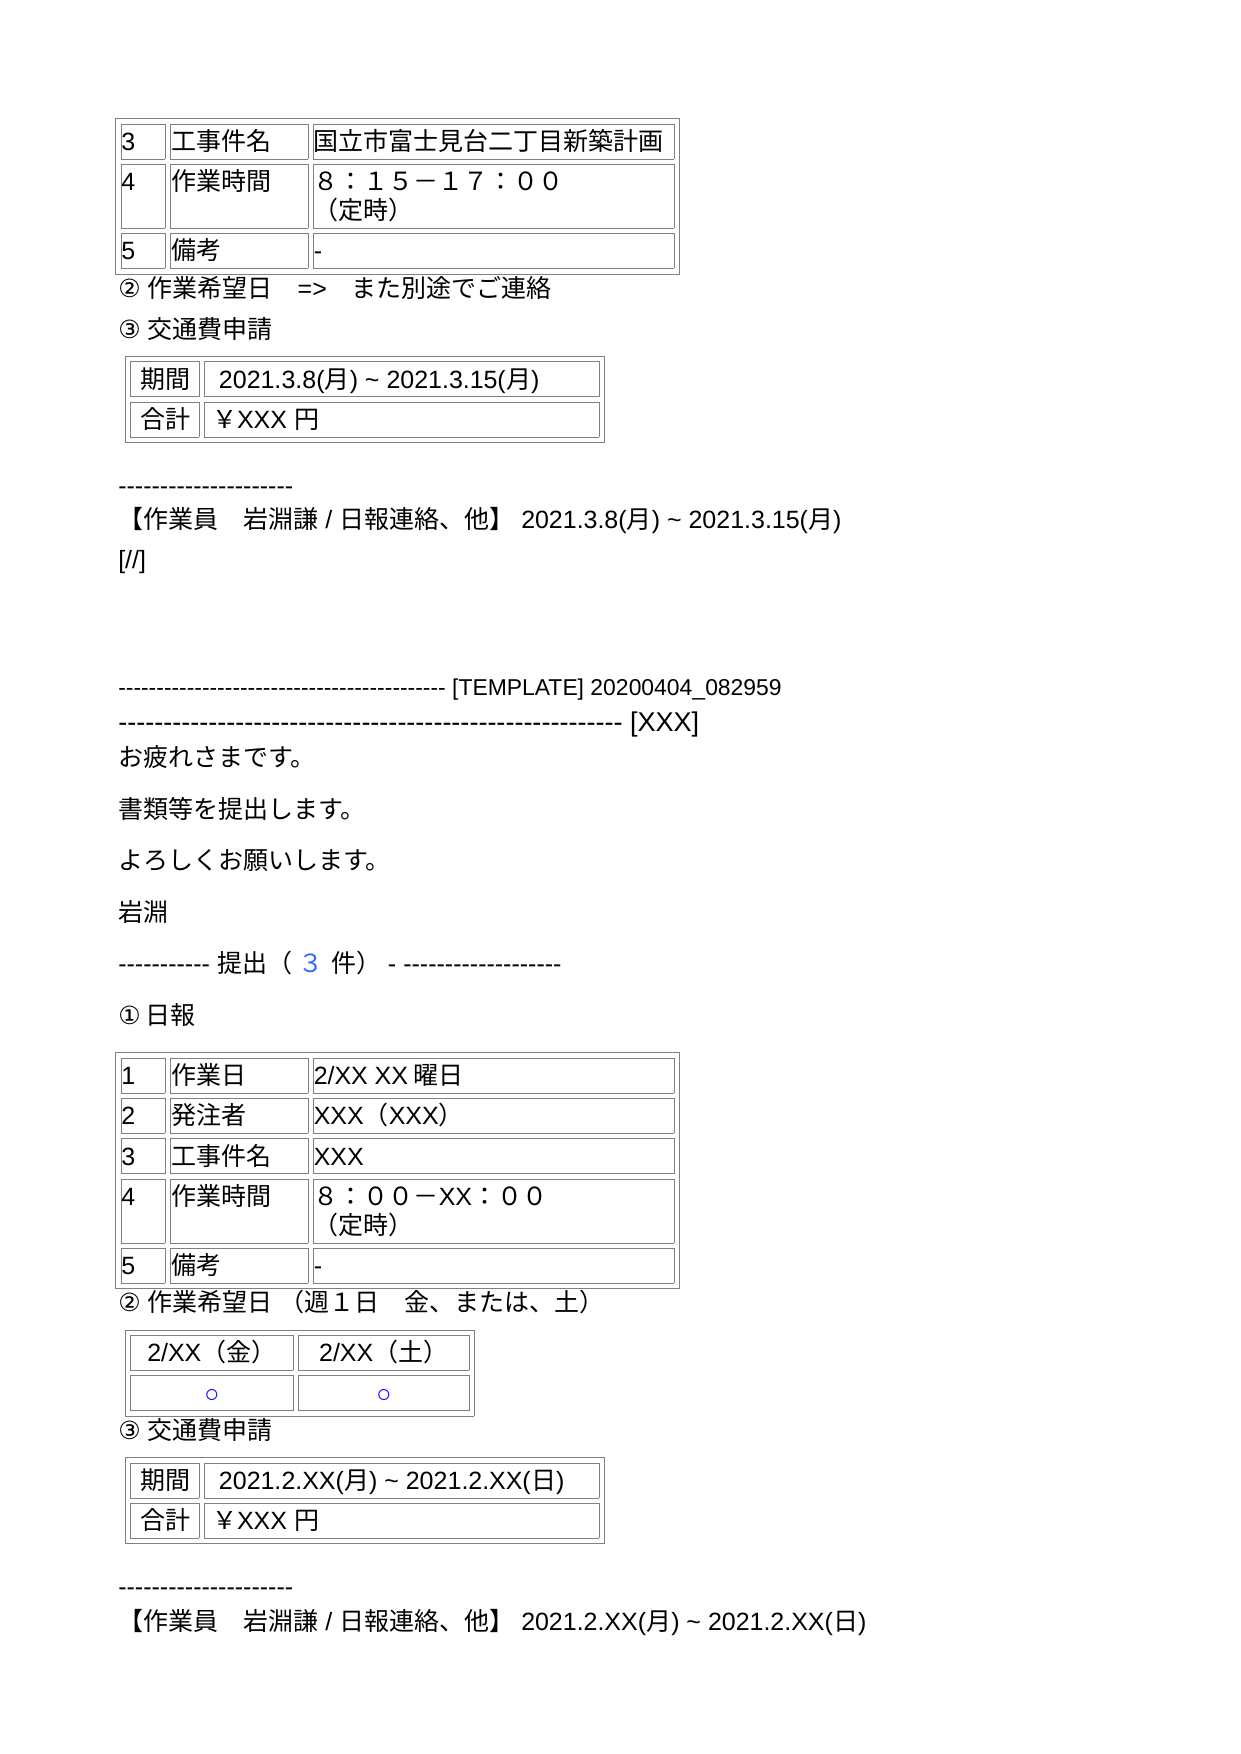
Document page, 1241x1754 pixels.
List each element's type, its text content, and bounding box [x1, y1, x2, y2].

table_cell 3 [118, 119, 168, 158]
table_cell ○ [296, 1370, 471, 1410]
table_cell 備考 [168, 228, 310, 268]
text 岩淵 [118, 898, 1122, 926]
table_cell ８：００－XX：００ （定時） [310, 1173, 677, 1242]
text ② 作業希望日 => また別途でご連絡 [118, 273, 1122, 302]
table_header 2/XX（金） [128, 1331, 296, 1370]
table_cell 4 [118, 159, 168, 228]
text 【作業員 岩淵謙 / 日報連絡、他】 2021.3.8(月) ~ 2021.3.15(月) [118, 506, 1122, 534]
table_cell ８：１５－１７：００ （定時） [310, 159, 677, 228]
table_cell 備考 [168, 1243, 310, 1283]
table_cell 3 [118, 1133, 168, 1173]
text 書類等を提出します。 [118, 795, 1122, 823]
table_cell ￥XXX 円 [202, 396, 602, 437]
table_cell - [314, 1249, 674, 1283]
table_cell 2 [118, 1093, 168, 1133]
text ③ 交通費申請 [118, 1416, 1122, 1444]
table_cell 4 [118, 1173, 168, 1242]
text --------------------- [118, 1572, 1122, 1601]
table_cell XXX [310, 1133, 677, 1173]
text ----------- 提出（ ３ 件） - ------------------- [118, 949, 1122, 978]
table_header 期間 [128, 357, 202, 396]
table_cell 工事件名 [168, 119, 310, 158]
table_cell - [310, 1243, 677, 1283]
text ③ 交通費申請 [118, 315, 1122, 343]
table_cell - [314, 234, 674, 268]
table_cell ￥XXX 円 [202, 1498, 602, 1538]
table_header 2/XX（土） [296, 1331, 471, 1370]
table_cell ○ [128, 1370, 296, 1410]
table_cell 国立市富士見台二丁目新築計画 [310, 119, 677, 158]
text ------------------------------------------- [TEMPLATE] 20200404_082959 [118, 674, 1122, 701]
table_cell 作業時間 [168, 159, 310, 228]
table_header 期間 [128, 1458, 202, 1497]
table_cell 工事件名 [168, 1133, 310, 1173]
table_cell 合計 [128, 1498, 202, 1538]
text --------------------- [118, 471, 1122, 500]
text ①日報 [118, 1001, 1122, 1029]
text -------------------------------------------------------- [XXX] [118, 706, 1122, 737]
table_header 作業日 [168, 1053, 310, 1092]
table_cell 5 [118, 1243, 168, 1283]
text お疲れさまです。 [118, 743, 1122, 772]
table_cell XXX（XXX） [310, 1093, 677, 1133]
table_cell 合計 [128, 396, 202, 437]
table_header 2/XX XX曜日 [310, 1053, 677, 1092]
table_cell 作業時間 [168, 1173, 310, 1242]
table_cell - [310, 228, 677, 268]
table_header 1 [118, 1053, 168, 1092]
text よろしくお願いします。 [118, 846, 1122, 875]
table_header 2021.2.XX(月) ~ 2021.2.XX(日) [202, 1458, 602, 1497]
text 【作業員 岩淵謙 / 日報連絡、他】 2021.2.XX(月) ~ 2021.2.XX(日) [118, 1607, 1122, 1635]
table_header 2021.3.8(月) ~ 2021.3.15(月) [202, 357, 602, 396]
table_cell 発注者 [168, 1093, 310, 1133]
text [//] [118, 545, 1122, 574]
table_cell 5 [118, 228, 168, 268]
text ② 作業希望日 （週１日 金、または、土） [118, 1288, 1122, 1317]
